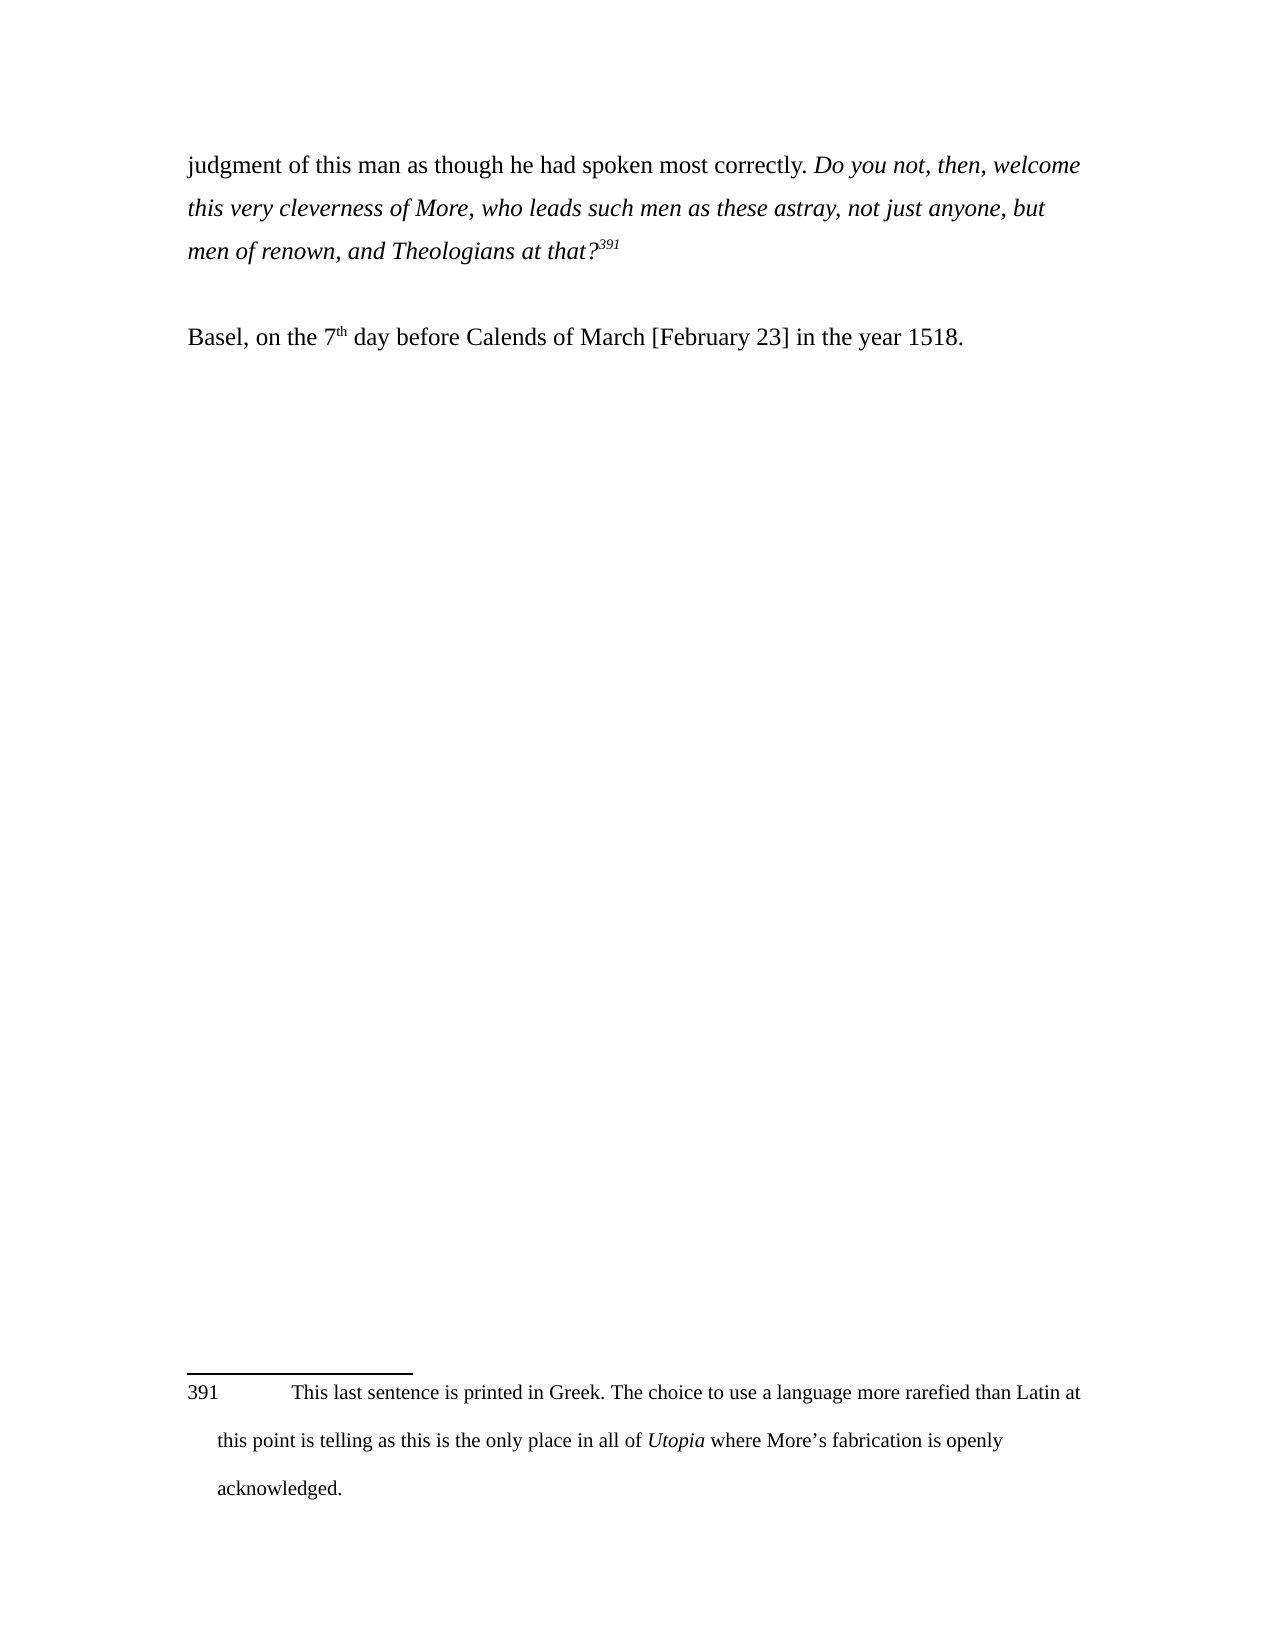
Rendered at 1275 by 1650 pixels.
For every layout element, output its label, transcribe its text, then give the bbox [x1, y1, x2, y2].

text This last sentence is printed in Greek. The choice to use a language more rarefied than Latin at this point is telling as this is the only place in all of Utopia where More’s fabrication is openly acknowledged. [187, 1380, 1087, 1500]
text judgment of this man as though he had spoken most correctly. Do you not, then, welcome this very cleverness of More, who leads such men as these astray, not just anyone, but men of renown, and Theologians at that? [187, 150, 1087, 265]
text Basel, on the 7th day before Calends of March [February 23] in the year 1518. [187, 322, 1087, 351]
